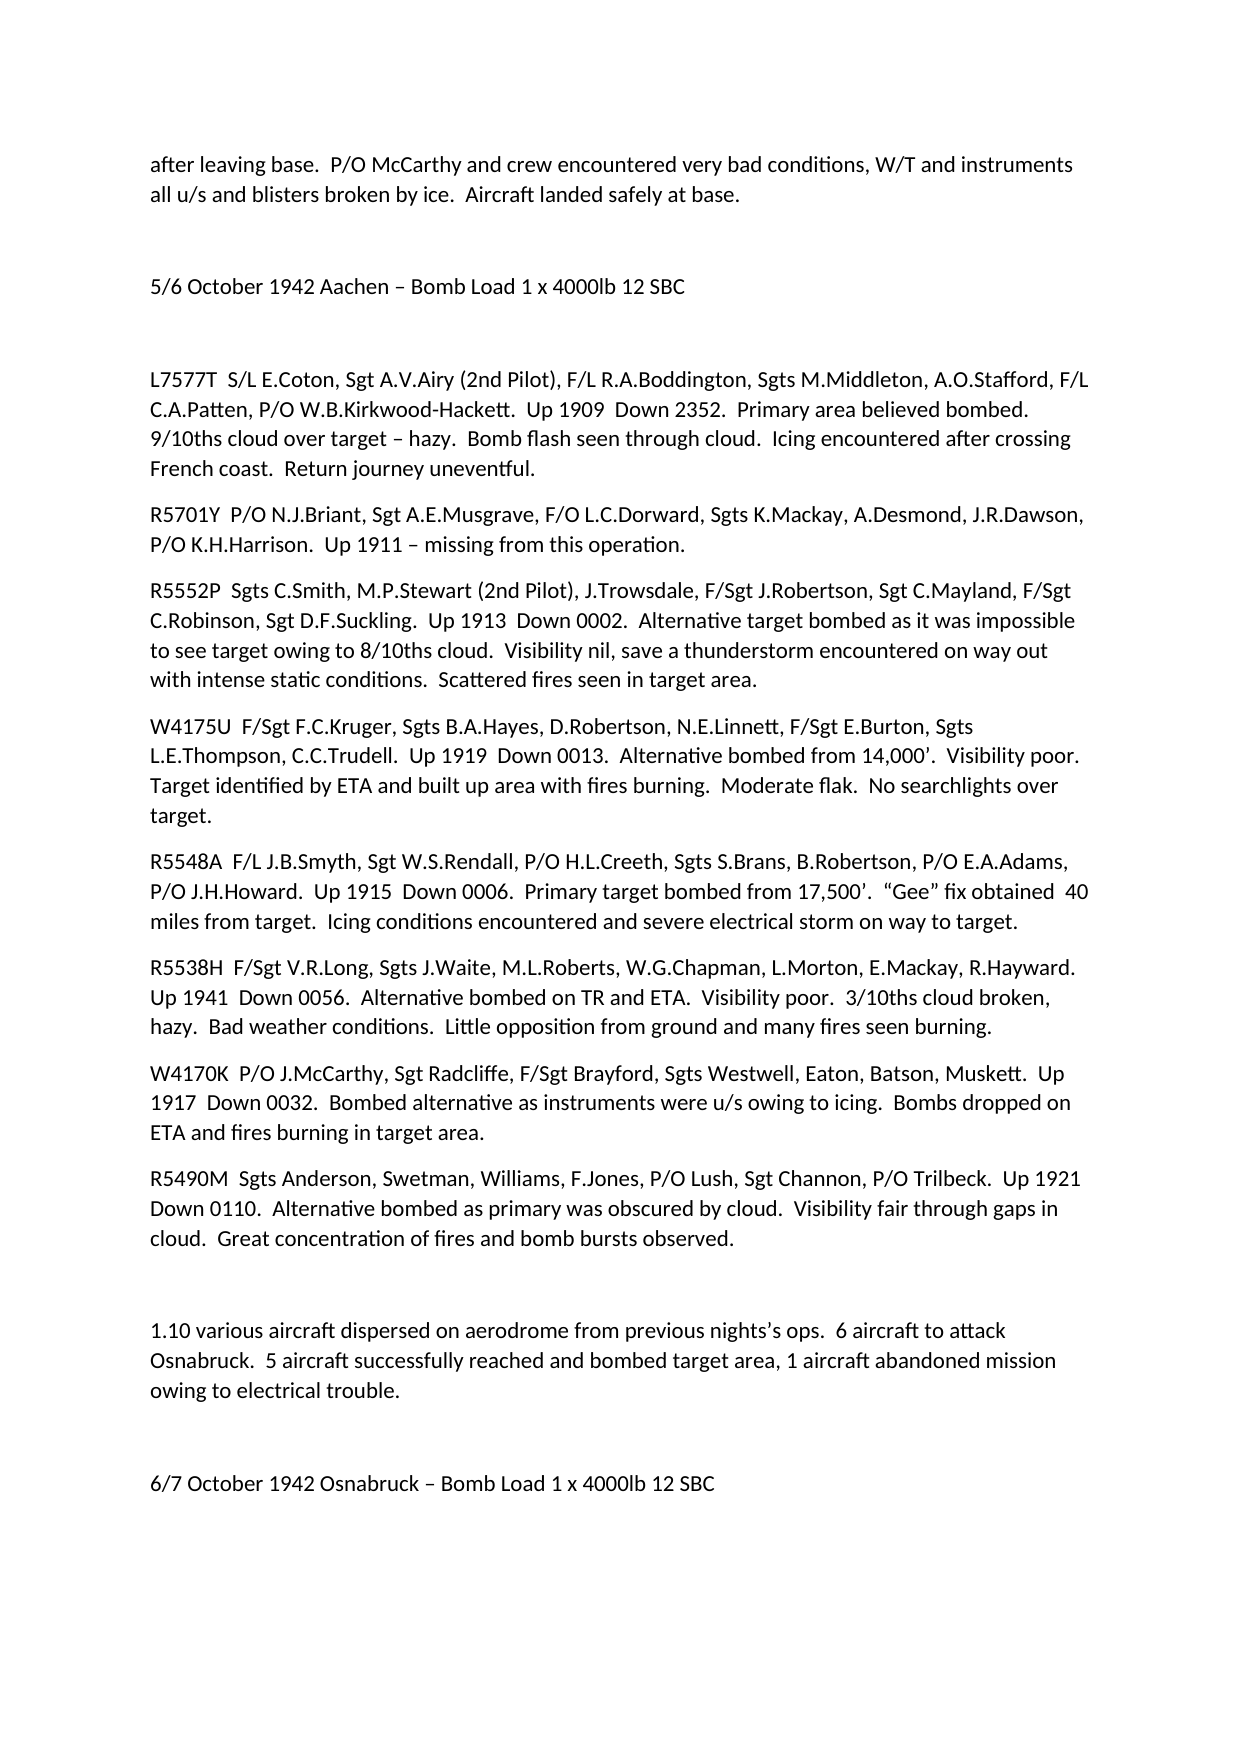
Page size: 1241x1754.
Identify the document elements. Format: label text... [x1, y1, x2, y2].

text R5548A F/L J.B.Smyth, Sgt W.S.Rendall, P/O H.L.Creeth, Sgts S.Brans, B.Robertson, P/O E.A.Adams, P/O J.H.Howard. Up 1915 Down 0006. Primary target bombed from 17,500’. “Gee” fix obtained 40 miles from target. Icing conditions encountered and severe electrical storm on way to target. [150, 847, 1090, 935]
text R5552P Sgts C.Smith, M.P.Stewart (2nd Pilot), J.Trowsdale, F/Sgt J.Robertson, Sgt C.Mayland, F/Sgt C.Robinson, Sgt D.F.Suckling. Up 1913 Down 0002. Alternative target bombed as it was impossible to see target owing to 8/10ths cloud. Visibility nil, save a thunderstorm encountered on way out with intense static conditions. Scattered fires seen in target area. [150, 577, 1090, 694]
text L7577T S/L E.Coton, Sgt A.V.Airy (2nd Pilot), F/L R.A.Boddington, Sgts M.Middleton, A.O.Stafford, F/L C.A.Patten, P/O W.B.Kirkwood-Hackett. Up 1909 Down 2352. Primary area believed bombed. 9/10ths cloud over target – hazy. Bomb flash seen through cloud. Icing encountered after crossing French coast. Return journey uneventful. [150, 365, 1090, 482]
text after leaving base. P/O McCarthy and crew encountered very bad conditions, W/T and instruments all u/s and blisters broken by ice. Aircraft landed safely at base. [150, 150, 1090, 208]
text W4175U F/Sgt F.C.Kruger, Sgts B.A.Hayes, D.Robertson, N.E.Linnett, F/Sgt E.Burton, Sgts L.E.Thompson, C.C.Trudell. Up 1919 Down 0013. Alternative bombed from 14,000’. Visibility poor. Target identified by ETA and built up area with fires burning. Moderate flak. No searchlights over target. [150, 712, 1090, 829]
text 5/6 October 1942 Aachen – Bomb Load 1 x 4000lb 12 SBC [150, 272, 1090, 300]
text 6/7 October 1942 Osnabruck – Bomb Load 1 x 4000lb 12 SBC [150, 1469, 1090, 1497]
text R5490M Sgts Anderson, Swetman, Williams, F.Jones, P/O Lush, Sgt Channon, P/O Trilbeck. Up 1921 Down 0110. Alternative bombed as primary was obscured by cloud. Visibility fair through gaps in cloud. Great concentration of fires and bomb bursts observed. [150, 1164, 1090, 1252]
text R5701Y P/O N.J.Briant, Sgt A.E.Musgrave, F/O L.C.Dorward, Sgts K.Mackay, A.Desmond, J.R.Dawson, P/O K.H.Harrison. Up 1911 – missing from this operation. [150, 501, 1090, 558]
text 1.10 various aircraft dispersed on aerodrome from previous nights’s ops. 6 aircraft to attack Osnabruck. 5 aircraft successfully reached and bombed target area, 1 aircraft abandoned mission owing to electrical trouble. [150, 1317, 1090, 1404]
text R5538H F/Sgt V.R.Long, Sgts J.Waite, M.L.Roberts, W.G.Chapman, L.Morton, E.Mackay, R.Hayward. Up 1941 Down 0056. Alternative bombed on TR and ETA. Visibility poor. 3/10ths cloud broken, hazy. Bad weather conditions. Little opposition from ground and many fires seen burning. [150, 953, 1090, 1041]
text W4170K P/O J.McCarthy, Sgt Radcliffe, F/Sgt Brayford, Sgts Westwell, Eaton, Batson, Muskett. Up 1917 Down 0032. Bombed alternative as instruments were u/s owing to icing. Bombs dropped on ETA and fires burning in target area. [150, 1059, 1090, 1146]
